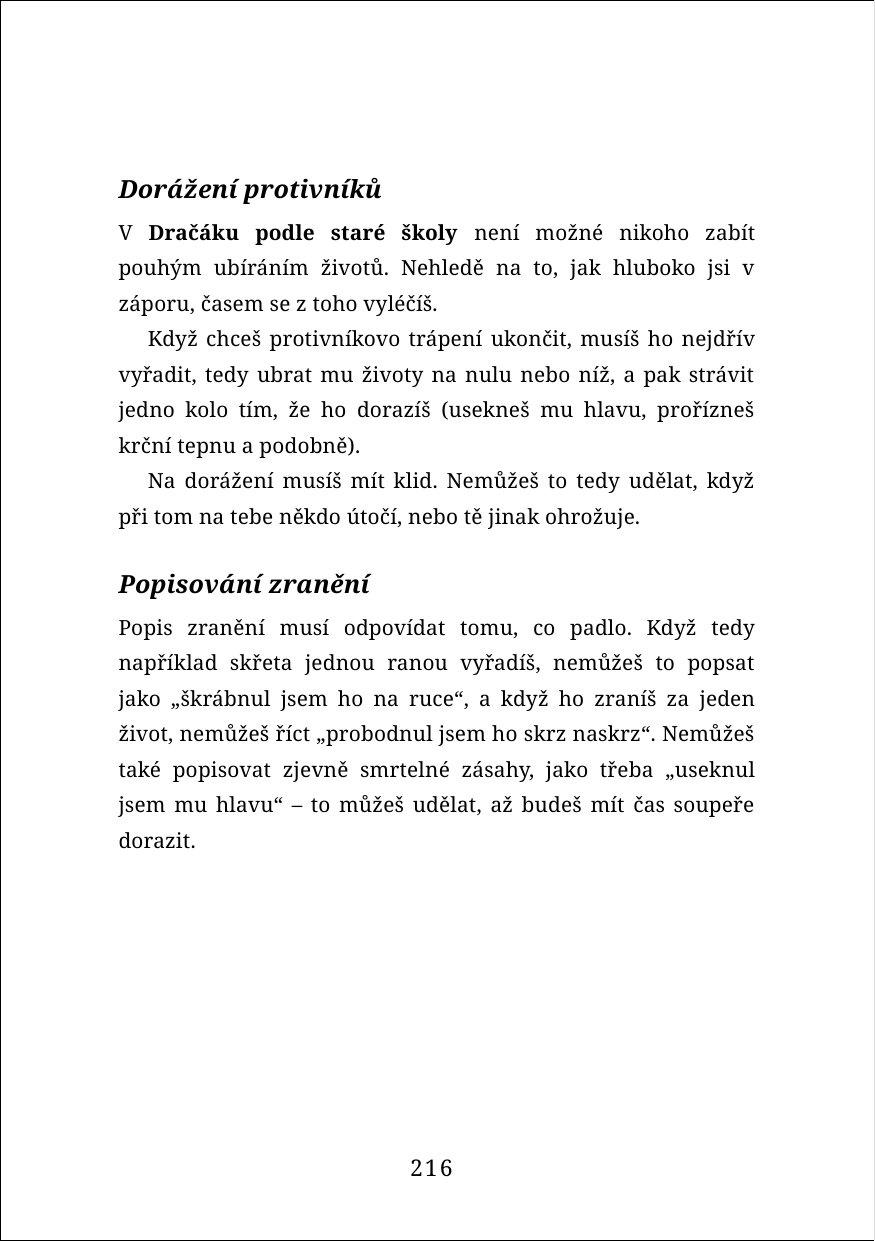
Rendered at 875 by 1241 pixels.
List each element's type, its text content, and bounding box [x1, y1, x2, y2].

text V Dračáku podle staré školy není možné nikoho zabít pouhým ubíráním životů. Nehledě na to, jak hluboko jsi v záporu, časem se z toho vyléčíš. Když chceš protivníkovo trápení ukončit, musíš ho nejdřív vyřadit, tedy ubrat mu životy na nulu nebo níž, a pak strávit jedno kolo tím, že ho dorazíš (usekneš mu hlavu, prořízneš krční tepnu a podobně). Na dorážení musíš mít klid. Nemůžeš to tedy udělat, když při tom na tebe někdo útočí, nebo tě jinak ohrožuje. [118, 218, 756, 530]
subtitle Popisování zranění [118, 567, 756, 601]
text Popis zranění musí odpovídat tomu, co padlo. Když tedy například skřeta jednou ranou vyřadíš, nemůžeš to popsat jako „škrábnul jsem ho na ruce“, a když ho zraníš za jeden život, nemůžeš říct „probodnul jsem ho skrz naskrz“. Nemůžeš také popisovat zjevně smrtelné zásahy, jako třeba „useknul jsem mu hlavu“ – to můžeš udělat, až budeš mít čas soupeře dorazit. [118, 613, 756, 854]
subtitle Dorážení protivníků [118, 172, 756, 206]
